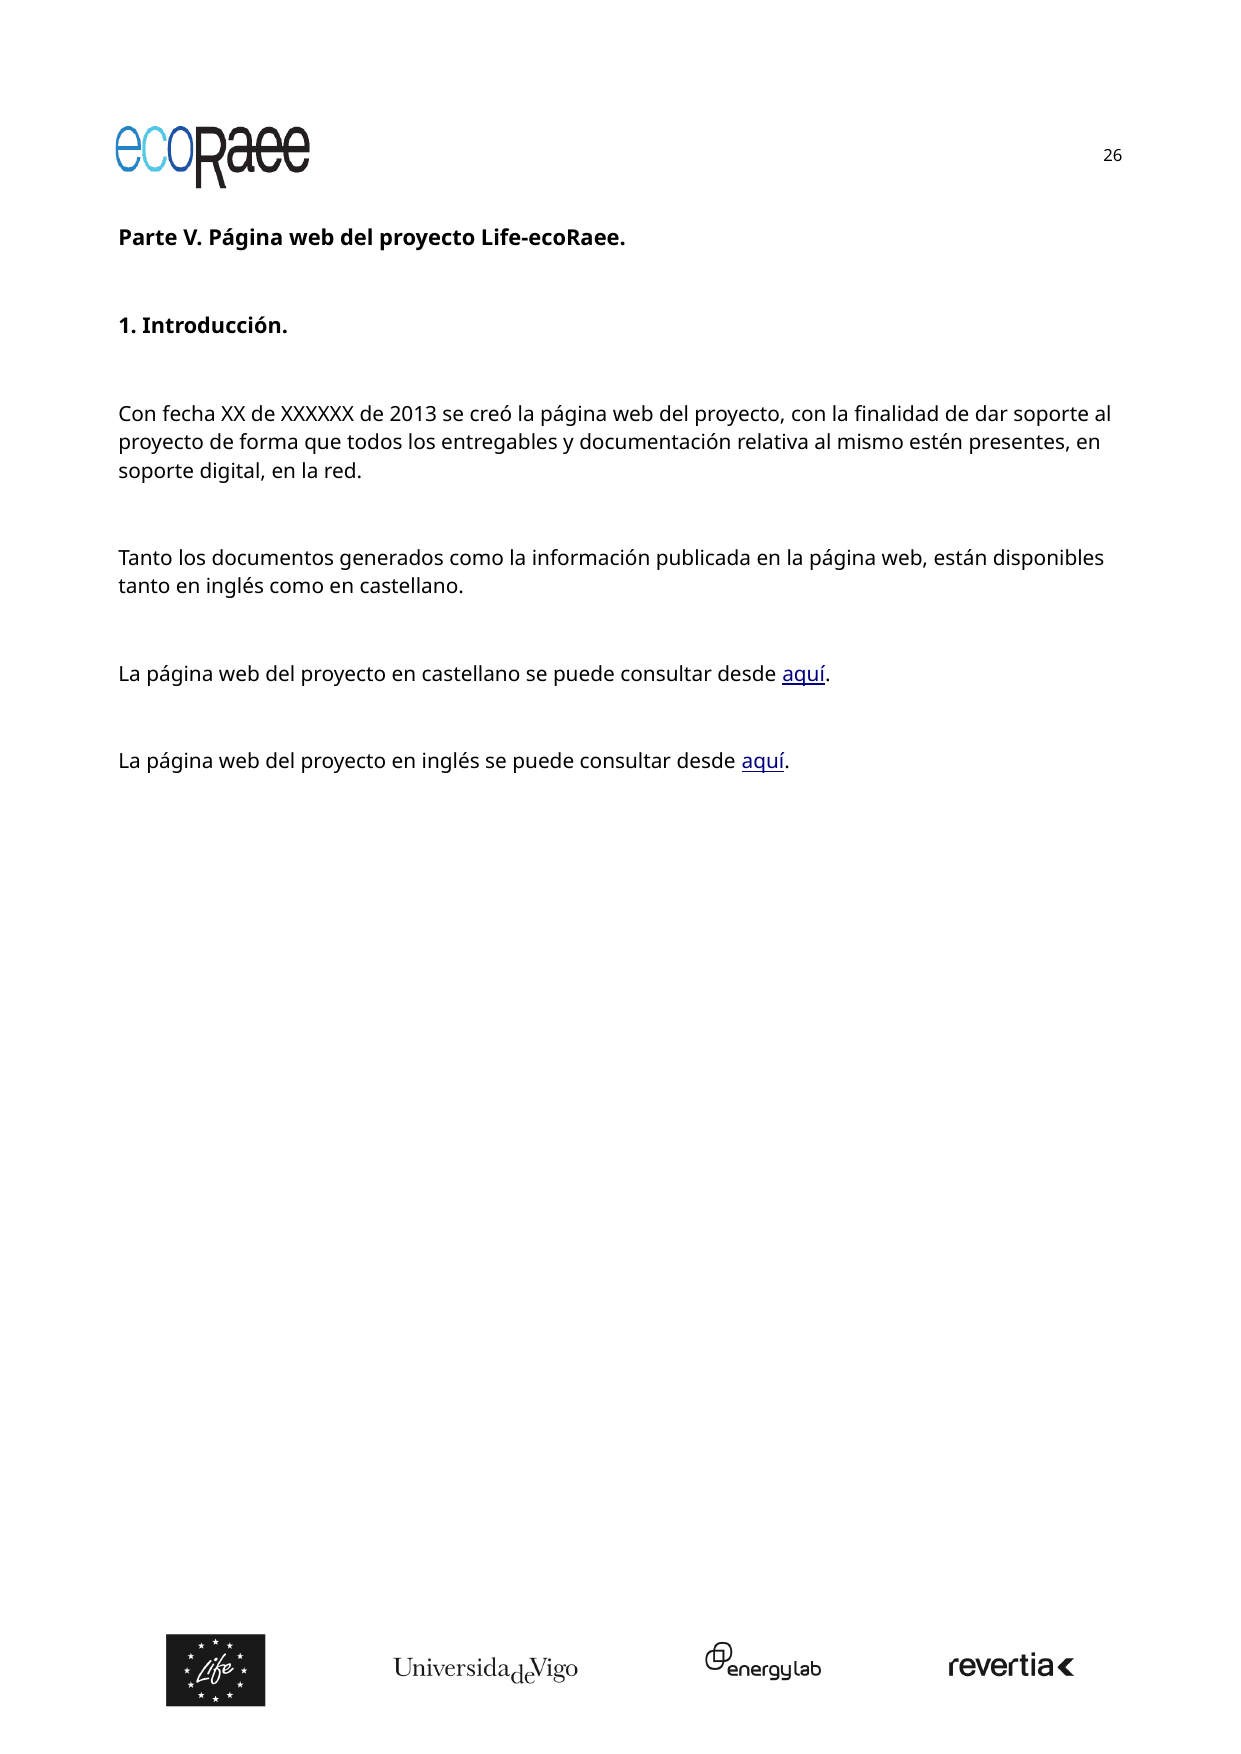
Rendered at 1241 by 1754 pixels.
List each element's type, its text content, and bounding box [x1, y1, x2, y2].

picture [114, 124, 311, 190]
text La página web del proyecto en castellano se puede consultar desde aquí. [118, 659, 1122, 688]
text 1. Introducción. [118, 310, 1122, 340]
text Con fecha XX de XXXXXX de 2013 se creó la página web del proyecto, con la finalidad de dar soporte al proyecto de forma que todos los entregables y documentación relativa al mismo estén presentes, en soporte digital, en la red. [118, 399, 1122, 484]
picture [118, 1514, 1123, 1754]
text Parte V. Página web del proyecto Life-ecoRaee. [118, 221, 1122, 251]
text Tanto los documentos generados como la información publicada en la página web, están disponibles tanto en inglés como en castellano. [118, 543, 1122, 600]
text La página web del proyecto en inglés se puede consultar desde aquí. [118, 747, 1122, 775]
